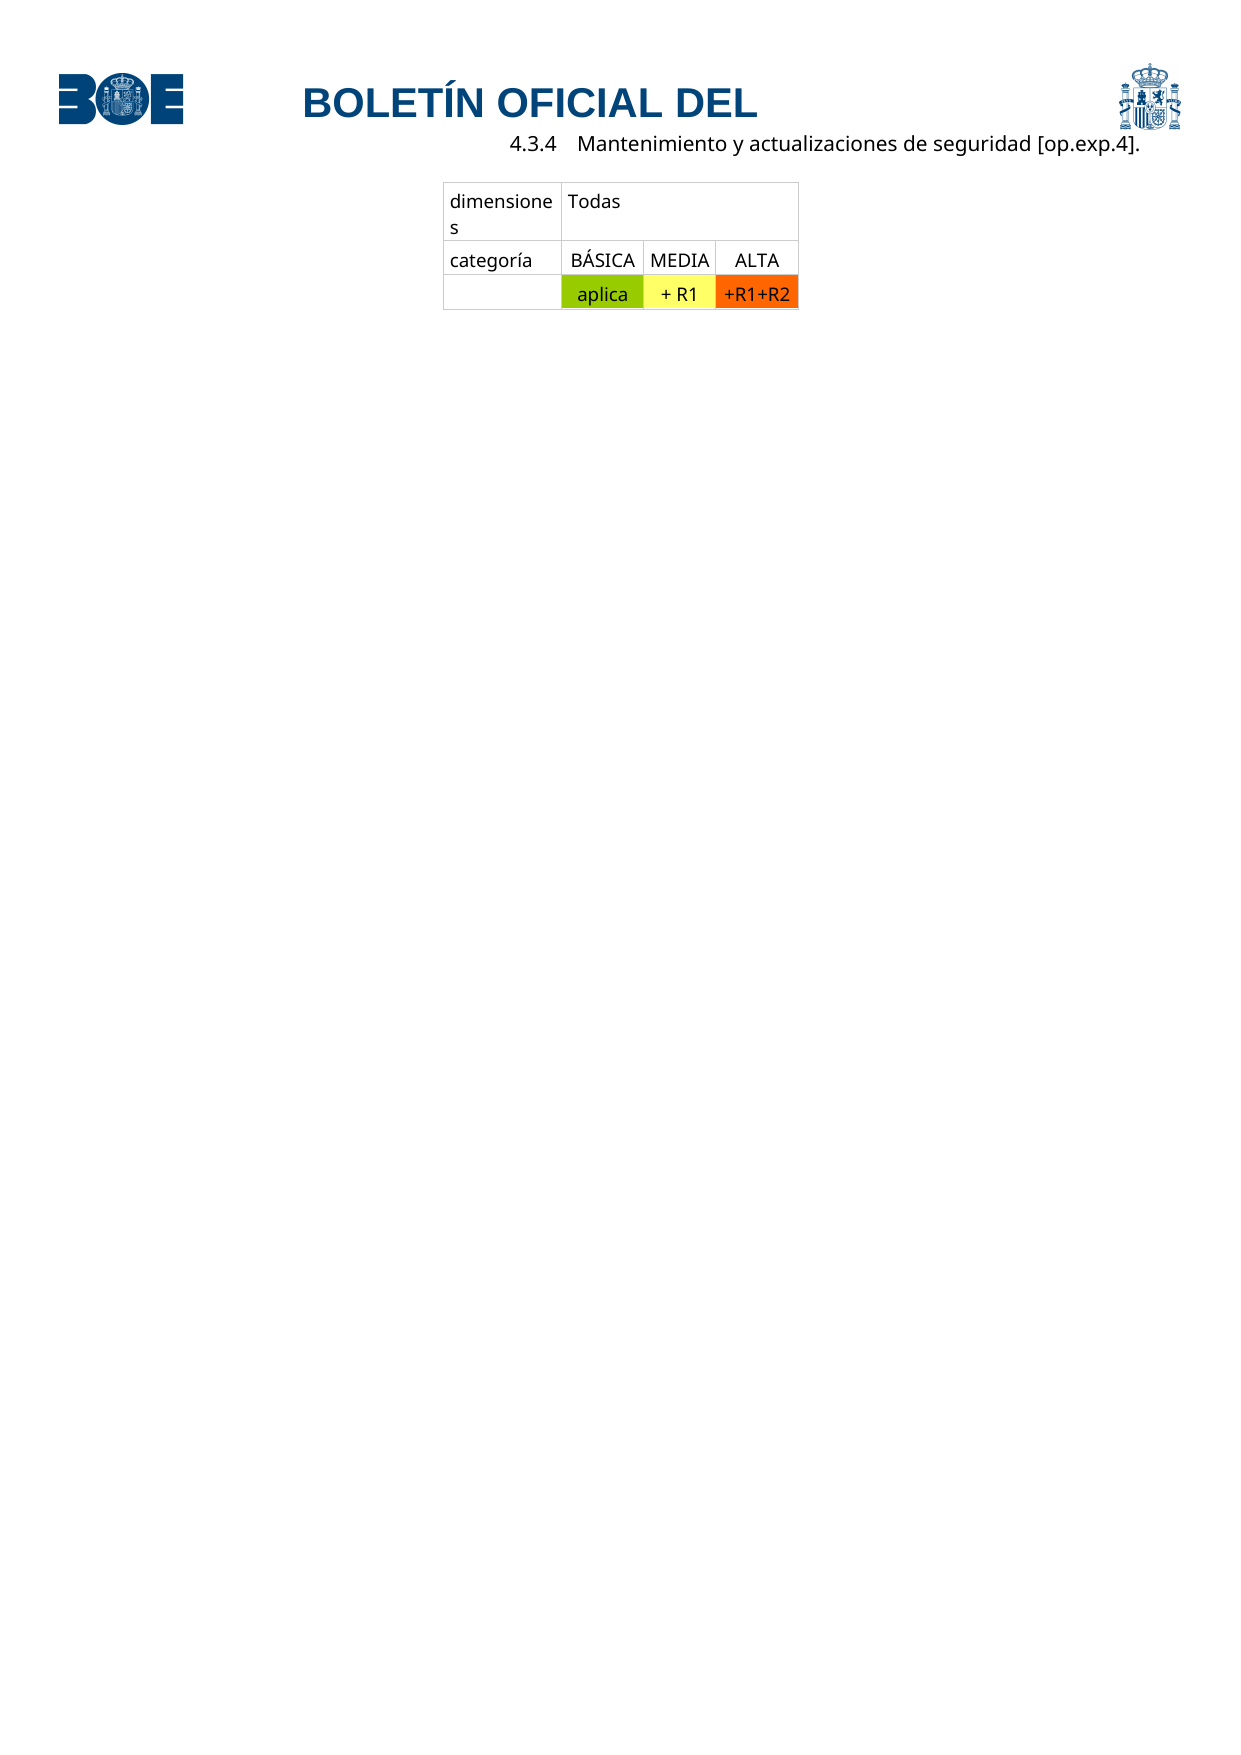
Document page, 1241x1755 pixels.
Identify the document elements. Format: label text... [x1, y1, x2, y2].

table_cell MEDIA [644, 241, 715, 274]
table_cell + R1 [644, 275, 715, 308]
table_cell ALTA [716, 241, 798, 274]
table_header Todas [562, 183, 798, 240]
table_cell [444, 275, 561, 308]
table_header dimensiones [444, 183, 561, 240]
table_cell aplica [562, 275, 643, 308]
list Mantenimiento y actualizaciones de seguridad [op.exp.4]. [509, 129, 1199, 158]
table_cell +R1+R2 [716, 275, 798, 308]
table_cell BÁSICA [562, 241, 643, 274]
table_cell categoría [444, 241, 561, 274]
